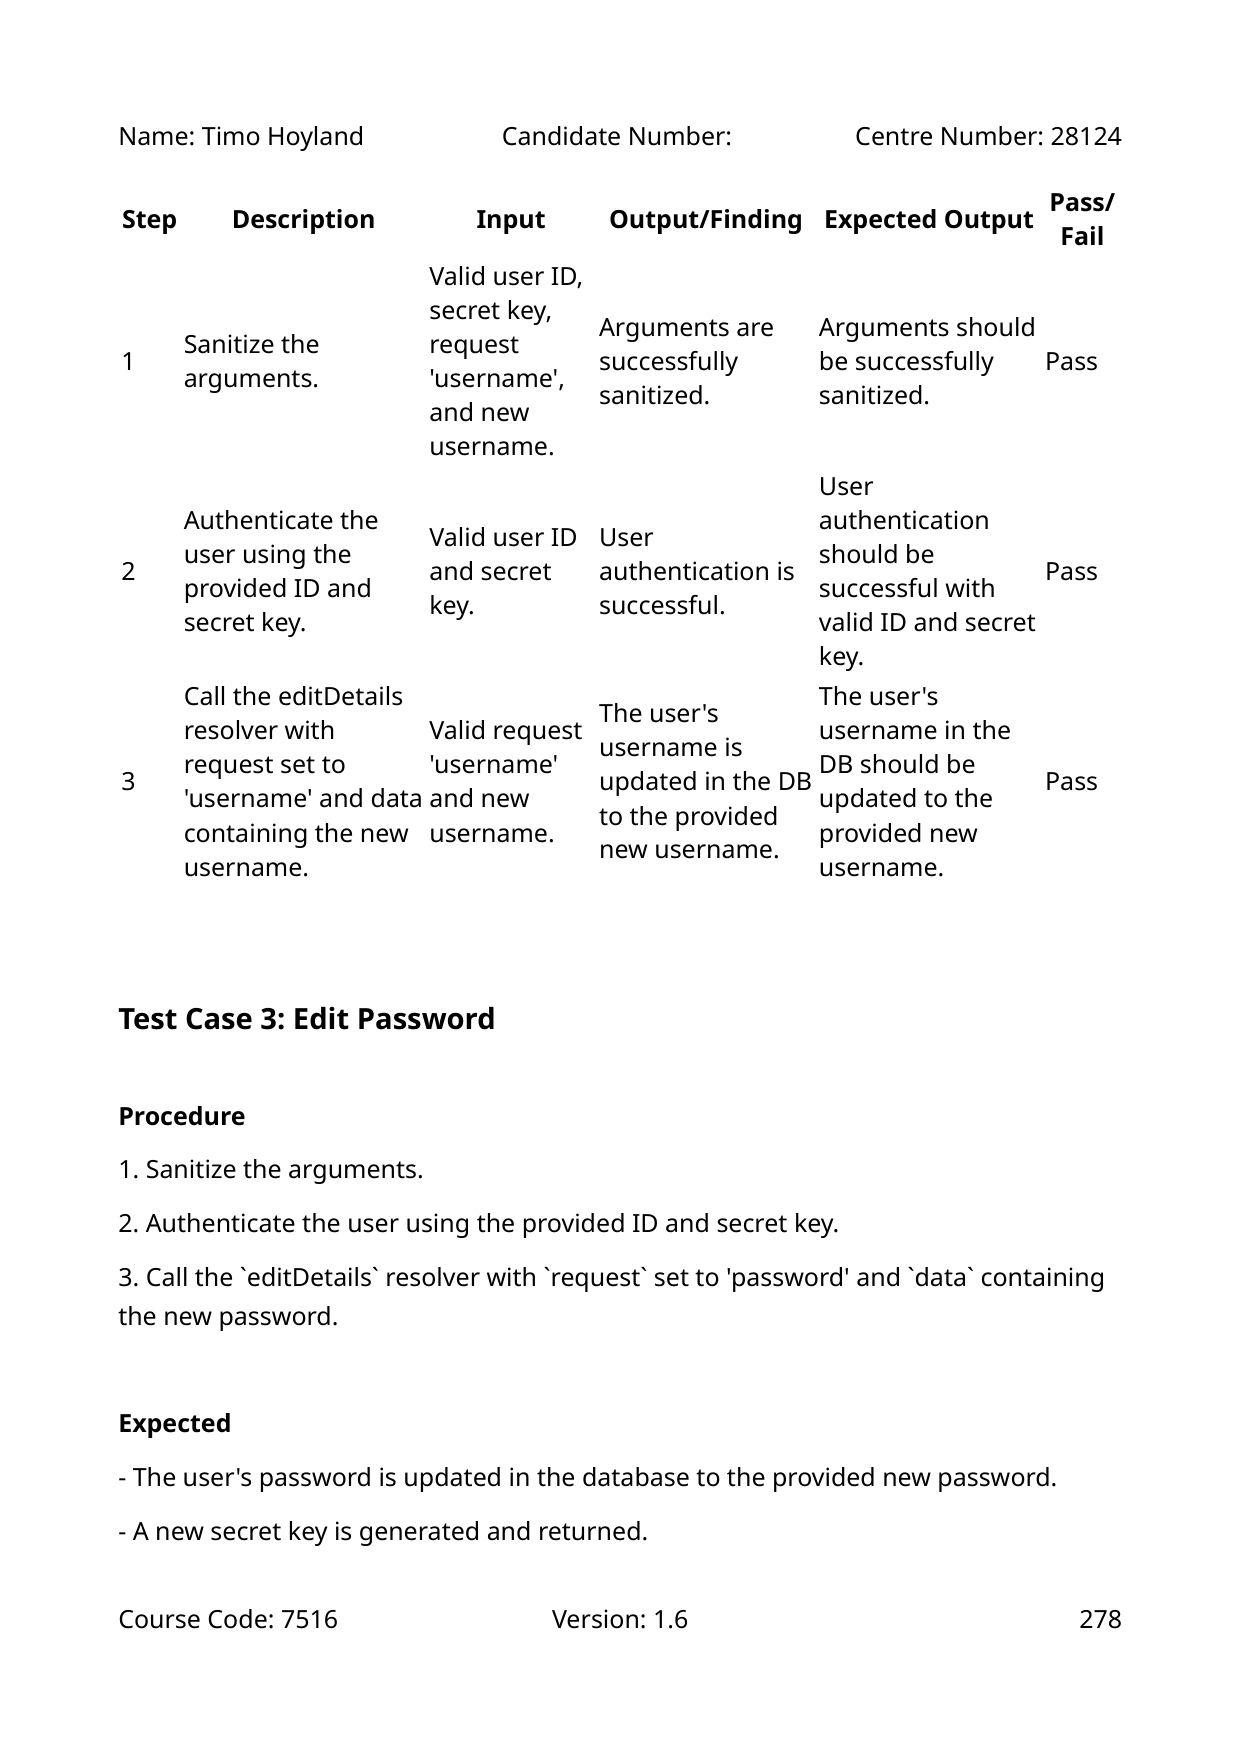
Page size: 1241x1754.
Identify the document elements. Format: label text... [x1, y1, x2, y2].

table_cell Valid user ID and secret key. [426, 466, 596, 676]
table_cell The user's username is updated in the DB to the provided new username. [596, 676, 816, 886]
table_cell Authenticate the user using the provided ID and secret key. [181, 466, 426, 676]
table_cell Pass [1042, 676, 1122, 886]
table_cell 3 [118, 676, 181, 886]
table_cell Call the editDetails resolver with request set to 'username' and data containing the new username. [181, 676, 426, 886]
table_header Input [426, 182, 596, 256]
table_cell Pass [1042, 466, 1122, 676]
table_cell Arguments should be successfully sanitized. [816, 256, 1042, 466]
table_cell 1 [118, 256, 181, 466]
table_cell Valid user ID, secret key, request 'username', and new username. [426, 256, 596, 466]
table_cell 2 [118, 466, 181, 676]
text 1. Sanitize the arguments. [118, 1152, 1122, 1186]
table_header Output/Finding [596, 182, 816, 256]
table_cell Arguments are successfully sanitized. [596, 256, 816, 466]
text - The user's password is updated in the database to the provided new password. [118, 1460, 1122, 1494]
table_cell User authentication is successful. [596, 466, 816, 676]
table_cell Pass [1042, 256, 1122, 466]
table_cell Sanitize the arguments. [181, 256, 426, 466]
text Expected [118, 1406, 1122, 1440]
text - A new secret key is generated and returned. [118, 1513, 1122, 1548]
text 2. Authenticate the user using the provided ID and secret key. [118, 1206, 1122, 1240]
table_header Description [181, 182, 426, 256]
subtitle Test Case 3: Edit Password [118, 998, 1122, 1038]
table_header Step [118, 182, 181, 256]
table_cell User authentication should be successful with valid ID and secret key. [816, 466, 1042, 676]
text 3. Call the `editDetails` resolver with `request` set to 'password' and `data` containing the new password. [118, 1259, 1122, 1333]
table_cell Valid request 'username' and new username. [426, 676, 596, 886]
table_header Expected Output [816, 182, 1042, 256]
text Procedure [118, 1098, 1122, 1132]
table_cell The user's username in the DB should be updated to the provided new username. [816, 676, 1042, 886]
table_header Pass/Fail [1042, 182, 1122, 256]
